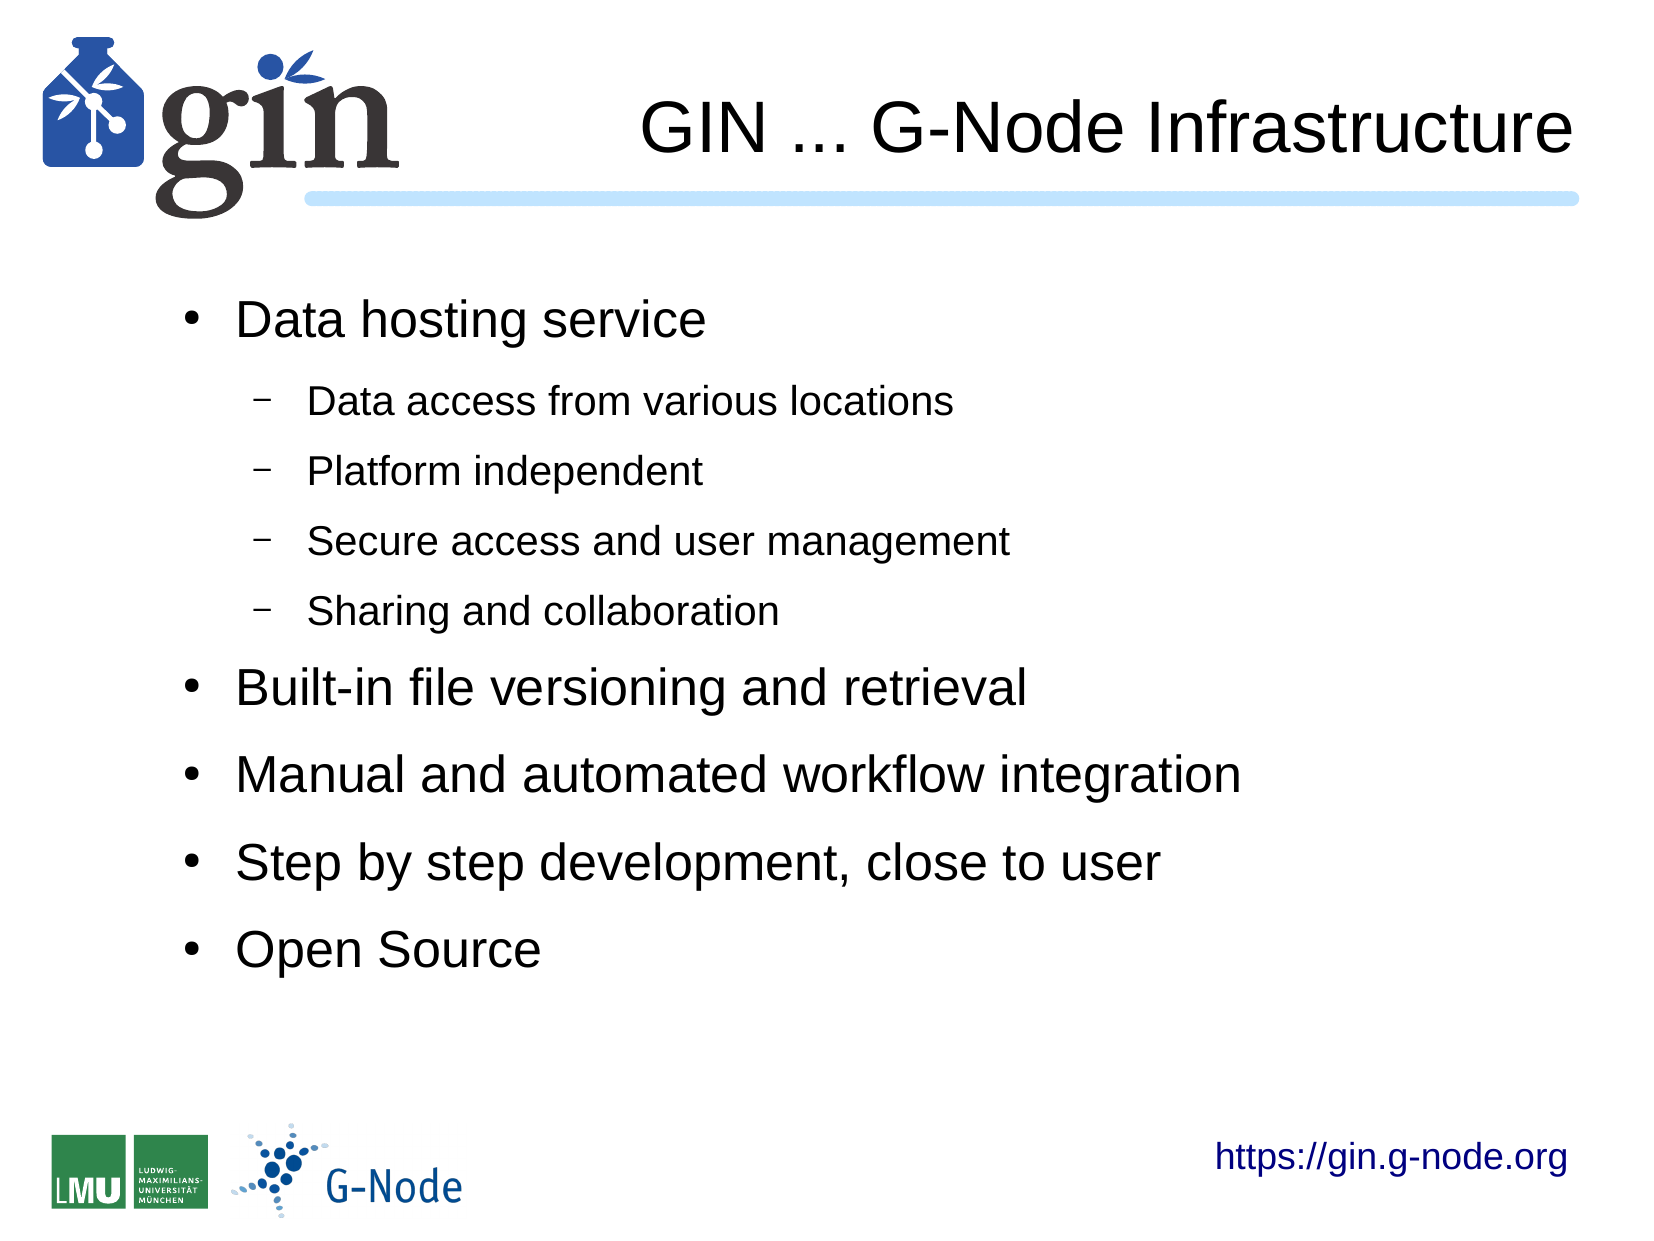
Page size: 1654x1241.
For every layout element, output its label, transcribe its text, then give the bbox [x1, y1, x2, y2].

text_box GIN ... G-Node Infrastructure [87, 30, 1576, 226]
text_box https://gin.g-node.org [1200, 1128, 1625, 1186]
picture [33, 30, 409, 224]
list Data hosting service Data access from various locations Platform independent Secure access and user management Sharing and collaboration Built-in file versioning and retrieval Manual and automated workflow integration Step by step development, close to user Open Source [165, 290, 1506, 1010]
picture [230, 1123, 467, 1219]
